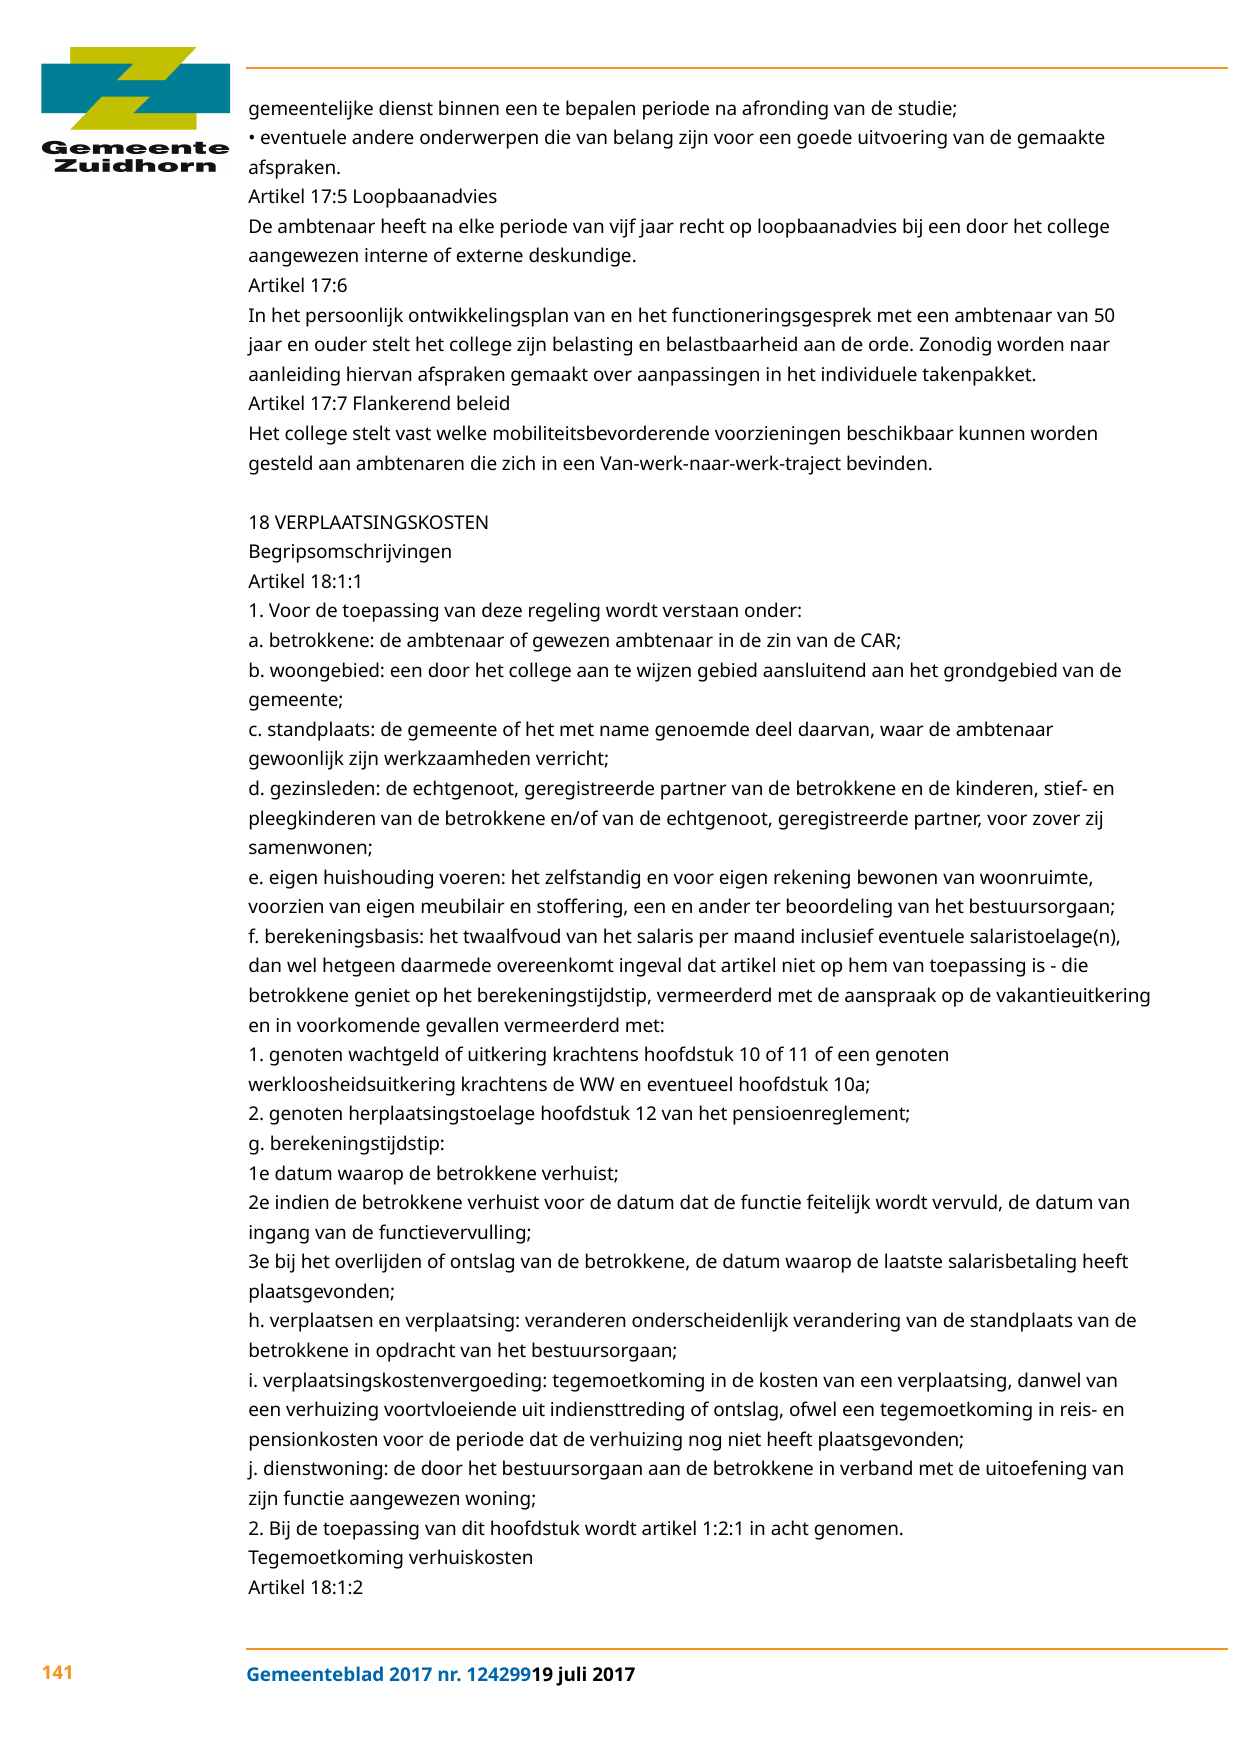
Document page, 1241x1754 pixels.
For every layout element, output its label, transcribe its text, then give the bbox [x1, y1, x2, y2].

text Artikel 17:5 Loopbaanadvies [248, 183, 1152, 209]
text a. betrokkene: de ambtenaar of gewezen ambtenaar in de zin van de CAR; [248, 627, 1152, 653]
text 3e bij het overlijden of ontslag van de betrokkene, de datum waarop de laatste salarisbetaling heeft plaatsgevonden; [248, 1248, 1152, 1304]
text e. eigen huishouding voeren: het zelfstandig en voor eigen rekening bewonen van woonruimte, voorzien van eigen meubilair en stoffering, een en ander ter beoordeling van het bestuursorgaan; [248, 864, 1152, 919]
text Artikel 17:7 Flankerend beleid [248, 391, 1152, 416]
text Begripsomschrijvingen [248, 538, 1152, 564]
text b. woongebied: een door het college aan te wijzen gebied aansluitend aan het grondgebied van de gemeente; [248, 657, 1152, 712]
text f. berekeningsbasis: het twaalfvoud van het salaris per maand inclusief eventuele salaristoelage(n), dan wel hetgeen daarmede overeenkomt ingeval dat artikel niet op hem van toepassing is - die betrokkene geniet op het berekeningstijdstip, vermeerderd met de aanspraak op de vakantieuitkering en in voorkomende gevallen vermeerderd met: [248, 923, 1152, 1038]
text 1. Voor de toepassing van deze regeling wordt verstaan onder: [248, 598, 1152, 623]
text • eventuele andere onderwerpen die van belang zijn voor een goede uitvoering van de gemaakte afspraken. [248, 124, 1152, 180]
text Artikel 18:1:1 [248, 568, 1152, 594]
text Artikel 18:1:2 [248, 1574, 1152, 1600]
text Artikel 17:6 [248, 272, 1152, 298]
text 2. genoten herplaatsingstoelage hoofdstuk 12 van het pensioenreglement; [248, 1101, 1152, 1126]
text De ambtenaar heeft na elke periode van vijf jaar recht op loopbaanadvies bij een door het college aangewezen interne of externe deskundige. [248, 213, 1152, 268]
text 1. genoten wachtgeld of uitkering krachtens hoofdstuk 10 of 11 of een genoten werkloosheidsuitkering krachtens de WW en eventueel hoofdstuk 10a; [248, 1041, 1152, 1097]
text g. berekeningstijdstip: [248, 1130, 1152, 1156]
text 2e indien de betrokkene verhuist voor de datum dat de functie feitelijk wordt vervuld, de datum van ingang van de functievervulling; [248, 1189, 1152, 1245]
text 2. Bij de toepassing van dit hoofdstuk wordt artikel 1:2:1 in acht genomen. [248, 1515, 1152, 1541]
text j. dienstwoning: de door het bestuursorgaan aan de betrokkene in verband met de uitoefening van zijn functie aangewezen woning; [248, 1456, 1152, 1511]
text d. gezinsleden: de echtgenoot, geregistreerde partner van de betrokkene en de kinderen, stief- en pleegkinderen van de betrokkene en/of van de echtgenoot, geregistreerde partner, voor zover zij samenwonen; [248, 775, 1152, 860]
picture [41, 47, 231, 172]
text Tegemoetkoming verhuiskosten [248, 1544, 1152, 1570]
text 1e datum waarop de betrokkene verhuist; [248, 1160, 1152, 1186]
text In het persoonlijk ontwikkelingsplan van en het functioneringsgesprek met een ambtenaar van 50 jaar en ouder stelt het college zijn belasting en belastbaarheid aan de orde. Zonodig worden naar aanleiding hiervan afspraken gemaakt over aanpassingen in het individuele takenpakket. [248, 302, 1152, 387]
text i. verplaatsingskostenvergoeding: tegemoetkoming in de kosten van een verplaatsing, danwel van een verhuizing voortvloeiende uit indiensttreding of ontslag, ofwel een tegemoetkoming in reis- en pensionkosten voor de periode dat de verhuizing nog niet heeft plaatsgevonden; [248, 1367, 1152, 1452]
text 18 VERPLAATSINGSKOSTEN [248, 509, 1152, 535]
text c. standplaats: de gemeente of het met name genoemde deel daarvan, waar de ambtenaar gewoonlijk zijn werkzaamheden verricht; [248, 716, 1152, 771]
text h. verplaatsen en verplaatsing: veranderen onderscheidenlijk verandering van de standplaats van de betrokkene in opdracht van het bestuursorgaan; [248, 1308, 1152, 1363]
text Het college stelt vast welke mobiliteitsbevorderende voorzieningen beschikbaar kunnen worden gesteld aan ambtenaren die zich in een Van-werk-naar-werk-traject bevinden. [248, 420, 1152, 476]
text gemeentelijke dienst binnen een te bepalen periode na afronding van de studie; [248, 95, 1152, 121]
